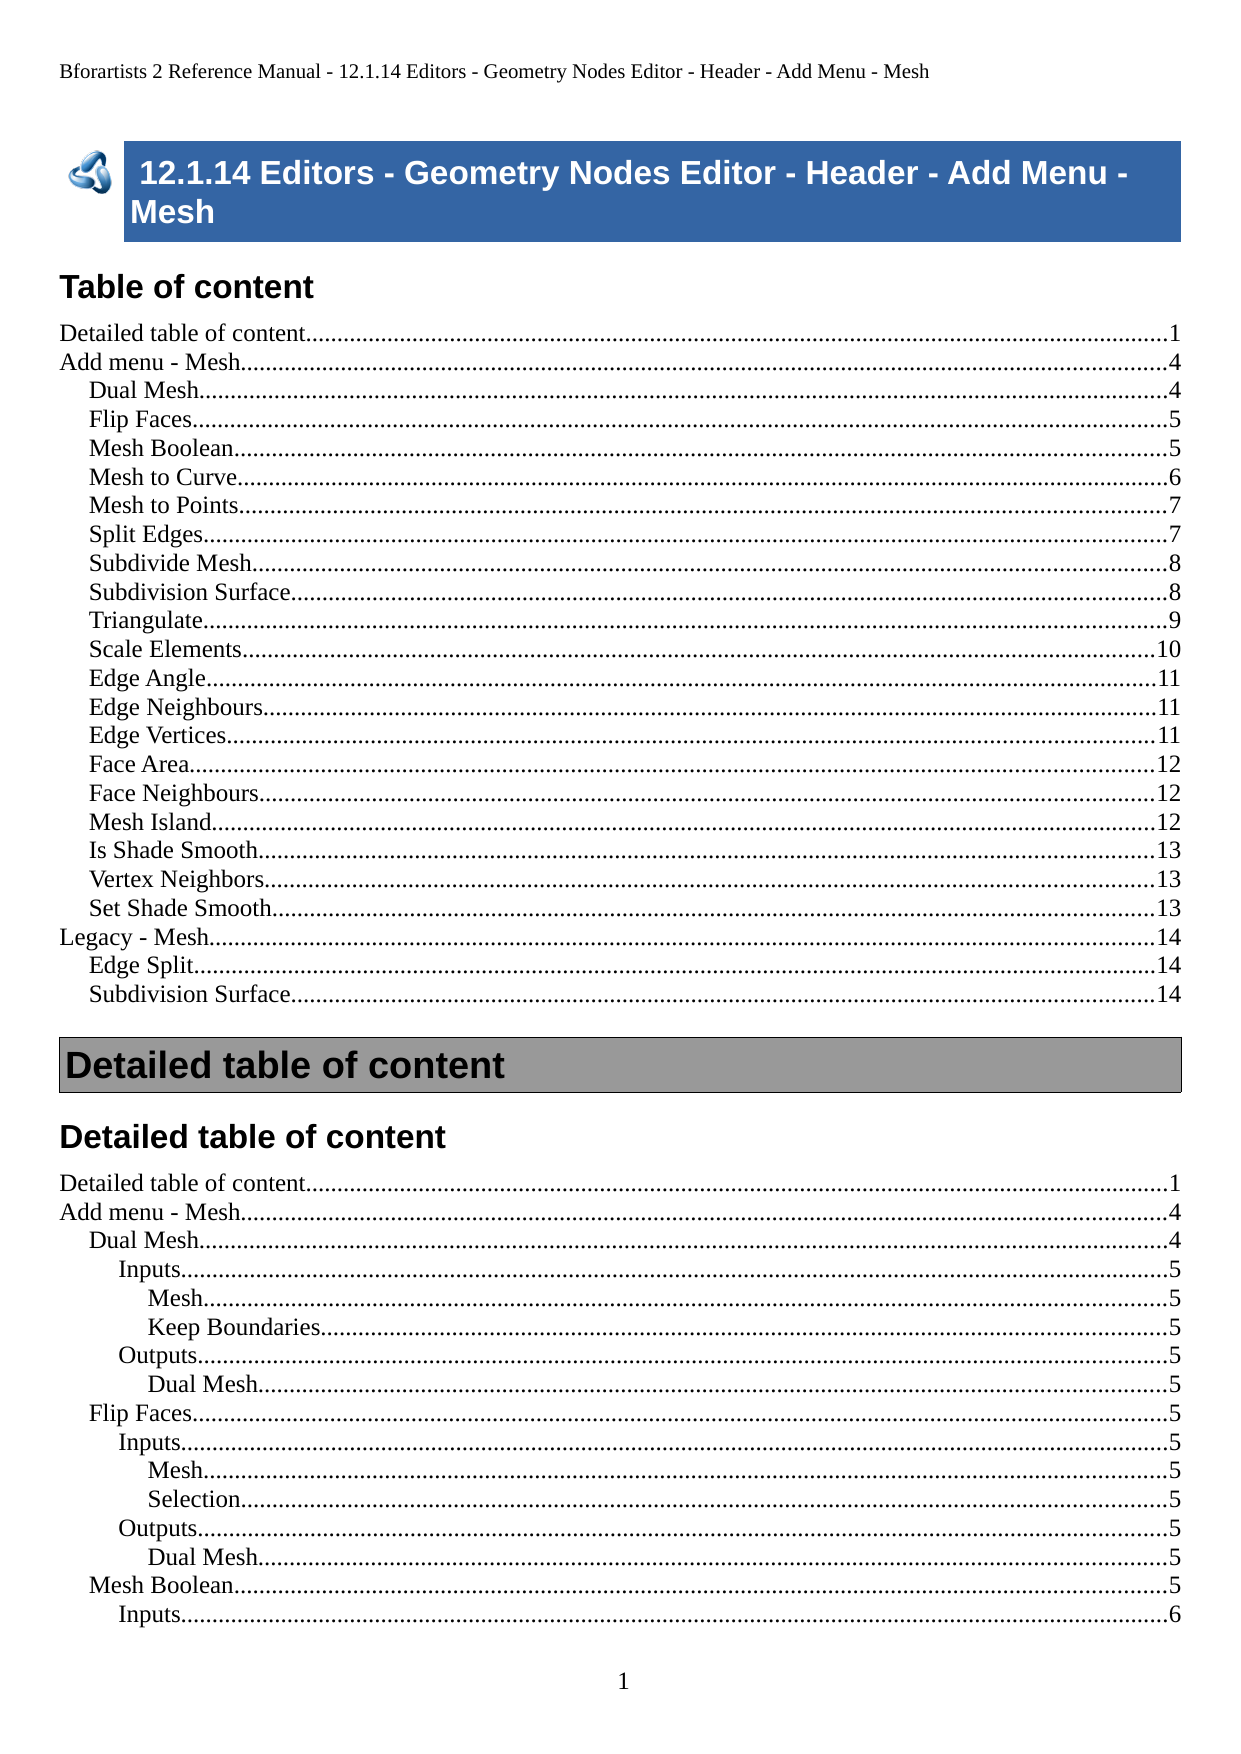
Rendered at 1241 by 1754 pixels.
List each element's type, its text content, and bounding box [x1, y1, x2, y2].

text Mesh to Curve 6 [88, 462, 1181, 490]
text Edge Split 14 [88, 950, 1181, 979]
table_header Detailed table of content [60, 1038, 1181, 1092]
text Inputs 6 [118, 1599, 1181, 1628]
text Face Area 12 [88, 749, 1181, 778]
table_header [59, 141, 124, 242]
text Add menu - Mesh 4 [59, 347, 1181, 375]
text Dual Mesh 5 [147, 1369, 1181, 1398]
text Subdivision Surface 14 [88, 979, 1181, 1008]
picture [65, 147, 114, 197]
subtitle Table of content [59, 267, 1181, 305]
text Inputs 5 [118, 1254, 1181, 1283]
table_header 12.1.14 Editors - Geometry Nodes Editor - Header - Add Menu - Mesh [124, 141, 1181, 242]
text Edge Angle 11 [88, 663, 1181, 692]
text Outputs 5 [118, 1340, 1181, 1369]
text Add menu - Mesh 4 [59, 1197, 1181, 1225]
text Mesh Island 12 [88, 807, 1181, 835]
text Face Neighbours 12 [88, 778, 1181, 807]
text Detailed table of content 1 [59, 1168, 1181, 1197]
text Mesh 5 [147, 1455, 1181, 1484]
text Split Edges 7 [88, 519, 1181, 548]
text Keep Boundaries 5 [147, 1312, 1181, 1340]
text Set Shade Smooth 13 [88, 893, 1181, 922]
text Subdivision Surface 8 [88, 577, 1181, 605]
text Edge Vertices 11 [88, 720, 1181, 749]
text Scale Elements 10 [88, 634, 1181, 663]
text Vertex Neighbors 13 [88, 864, 1181, 893]
text Dual Mesh 4 [88, 1225, 1181, 1254]
text Is Shade Smooth 13 [88, 835, 1181, 864]
text Edge Neighbours 11 [88, 692, 1181, 720]
subtitle Detailed table of content [59, 1117, 1181, 1155]
text Detailed table of content 1 [59, 318, 1181, 347]
text Mesh Boolean 5 [88, 433, 1181, 462]
text Mesh 5 [147, 1283, 1181, 1312]
text Inputs 5 [118, 1427, 1181, 1455]
text Outputs 5 [118, 1513, 1181, 1542]
text Dual Mesh 4 [88, 375, 1181, 404]
text Subdivide Mesh 8 [88, 548, 1181, 577]
text Flip Faces 5 [88, 1398, 1181, 1427]
text Dual Mesh 5 [147, 1542, 1181, 1570]
text Mesh Boolean 5 [88, 1570, 1181, 1599]
text Flip Faces 5 [88, 404, 1181, 433]
text Selection 5 [147, 1484, 1181, 1513]
text Mesh to Points 7 [88, 490, 1181, 519]
text Legacy - Mesh 14 [59, 922, 1181, 950]
text Triangulate 9 [88, 605, 1181, 634]
